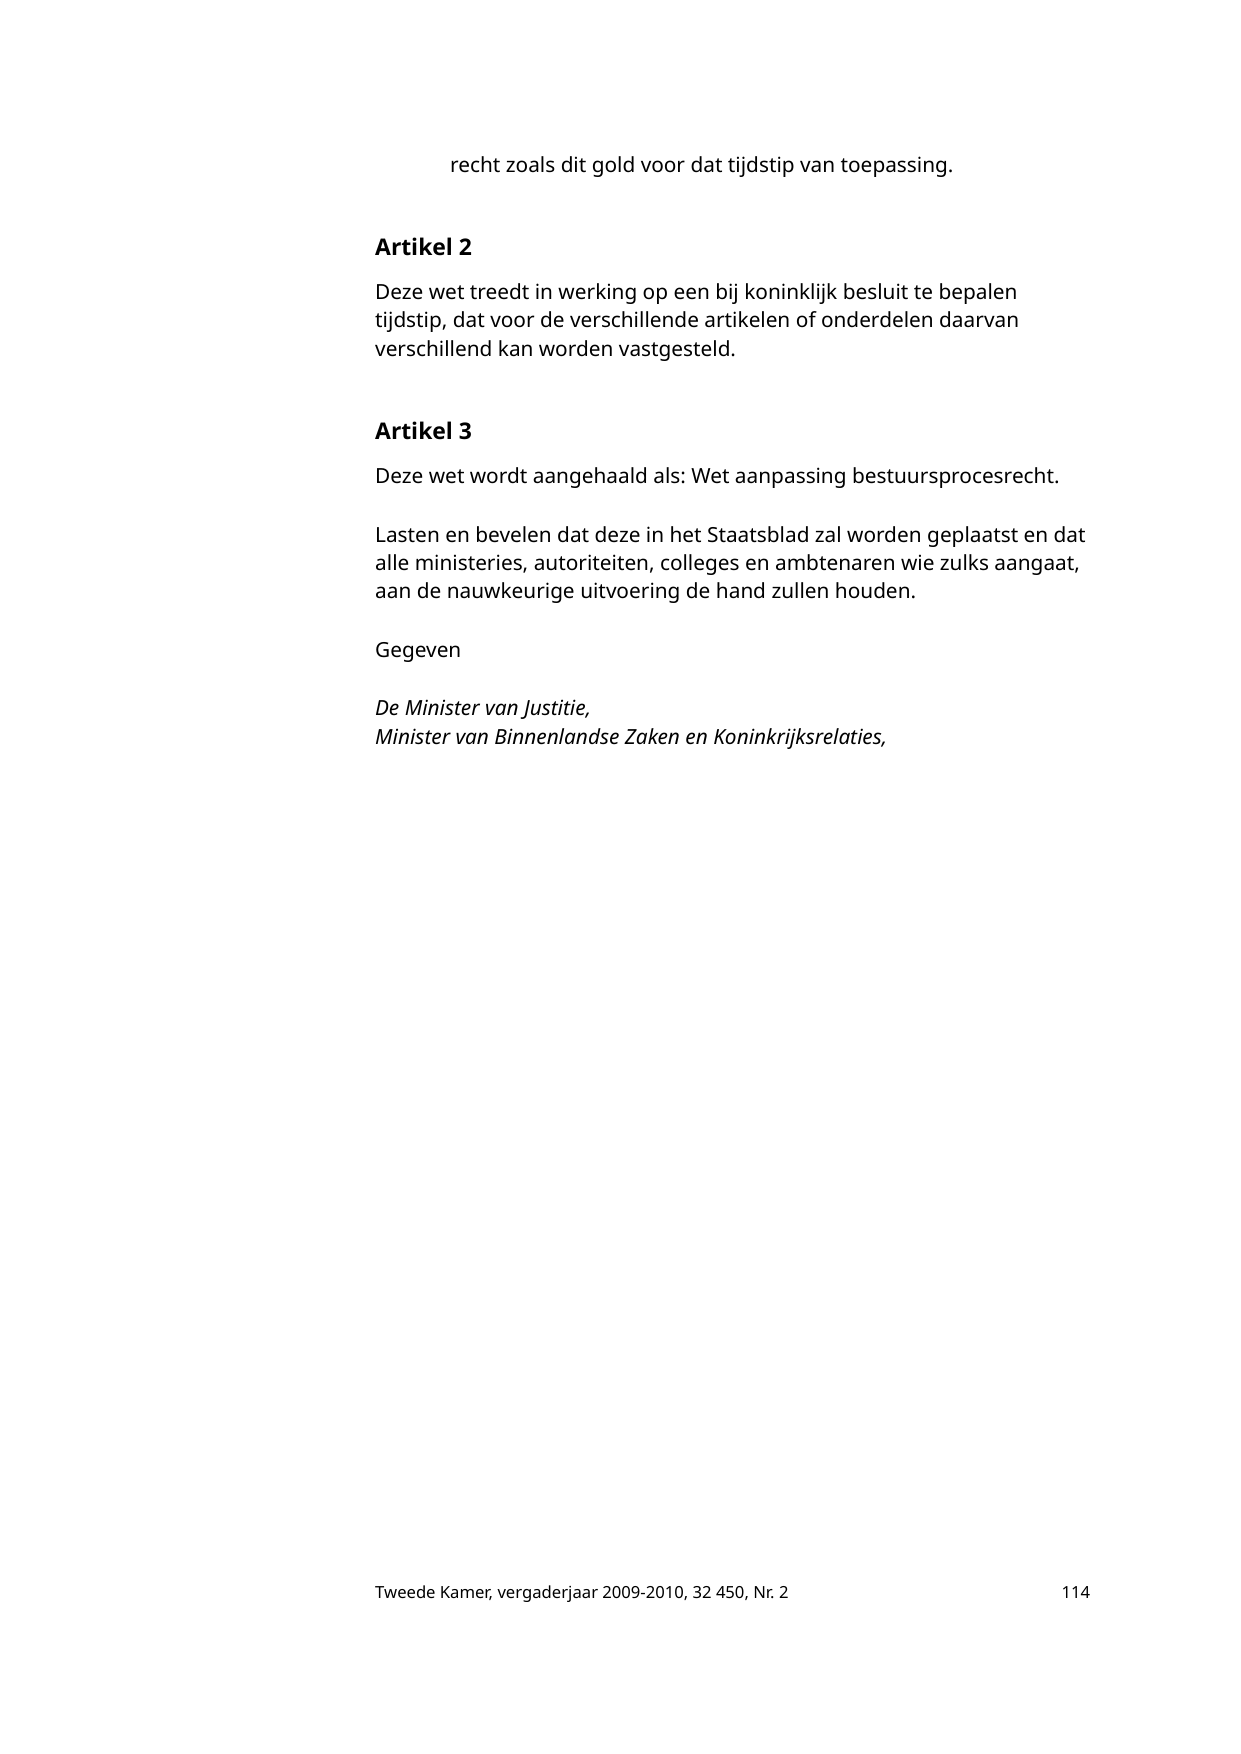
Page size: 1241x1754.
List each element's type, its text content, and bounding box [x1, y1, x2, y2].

text Gegeven [375, 635, 1090, 663]
list recht zoals dit gold voor dat tijdstip van toepassing. [375, 150, 1090, 178]
text De Minister van Justitie, [375, 693, 1090, 722]
text Deze wet treedt in werking op een bij koninklijk besluit te bepalen tijdstip, dat voor de verschillende artikelen of onderdelen daarvan verschillend kan worden vastgesteld. [375, 277, 1090, 362]
subtitle Artikel 3 [375, 415, 1090, 446]
text Minister van Binnenlandse Zaken en Koninkrijksrelaties, [375, 722, 1090, 750]
text Deze wet wordt aangehaald als: Wet aanpassing bestuursprocesrecht. [375, 461, 1090, 490]
text Lasten en bevelen dat deze in het Staatsblad zal worden geplaatst en dat alle ministeries, autoriteiten, colleges en ambtenaren wie zulks aangaat, aan de nauwkeurige uitvoering de hand zullen houden. [375, 520, 1090, 605]
subtitle Artikel 2 [375, 231, 1090, 262]
